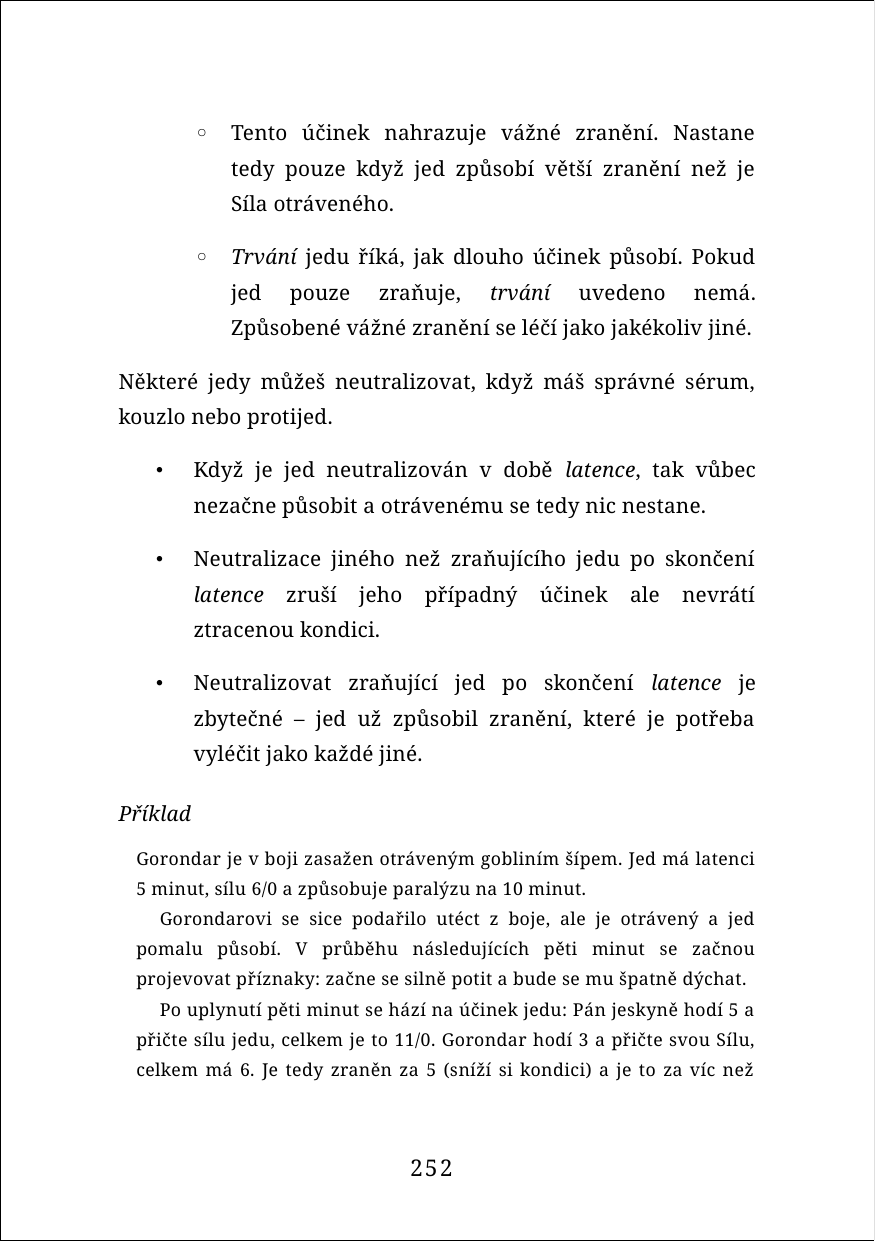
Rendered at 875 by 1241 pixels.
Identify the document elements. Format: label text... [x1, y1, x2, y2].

list Neutralizovat zraňující jed po skončení latence je zbytečné – jed už způsobil zranění, které je potřeba vyléčit jako každé jiné. [156, 668, 756, 768]
list Když je jed neutralizován v době latence, tak vůbec nezačne působit a otrávenému se tedy nic nestane. [156, 456, 756, 519]
text Některé jedy můžeš neutralizovat, když máš správné sérum, kouzlo nebo protijed. [118, 367, 756, 431]
text Gorondar je v boji zasažen otráveným gobliním šípem. Jed má latenci 5 minut, sílu 6/0 a způsobuje paralýzu na 10 minut. Gorondarovi se sice podařilo utéct z boje, ale je otrávený a jed pomalu působí. V průběhu následujících pěti minut se začnou projevovat příznaky: začne se silně potit a bude se mu špatně dýchat. Po uplynutí pěti minut se hází na účinek jedu: Pán jeskyně hodí 5 a přičte sílu jedu, celkem je to 11/0. Gorondar hodí 3 a přičte svou Sílu, celkem má 6. Je tedy zraněn za 5 (sníží si kondici) a je to za víc než [136, 846, 756, 1082]
list Trvání jedu říká, jak dlouho účinek působí. Pokud jed pouze zraňuje, trvání uvedeno nemá. Způsobené vážné zranění se léčí jako jakékoliv jiné. [193, 242, 756, 342]
list Tento účinek nahrazuje vážné zranění. Nastane tedy pouze když jed způsobí větší zranění než je Síla otráveného. [193, 118, 756, 218]
text Příklad [118, 799, 756, 827]
list Neutralizace jiného než zraňujícího jedu po skončení latence zruší jeho případný účinek ale nevrátí ztracenou kondici. [156, 544, 756, 644]
